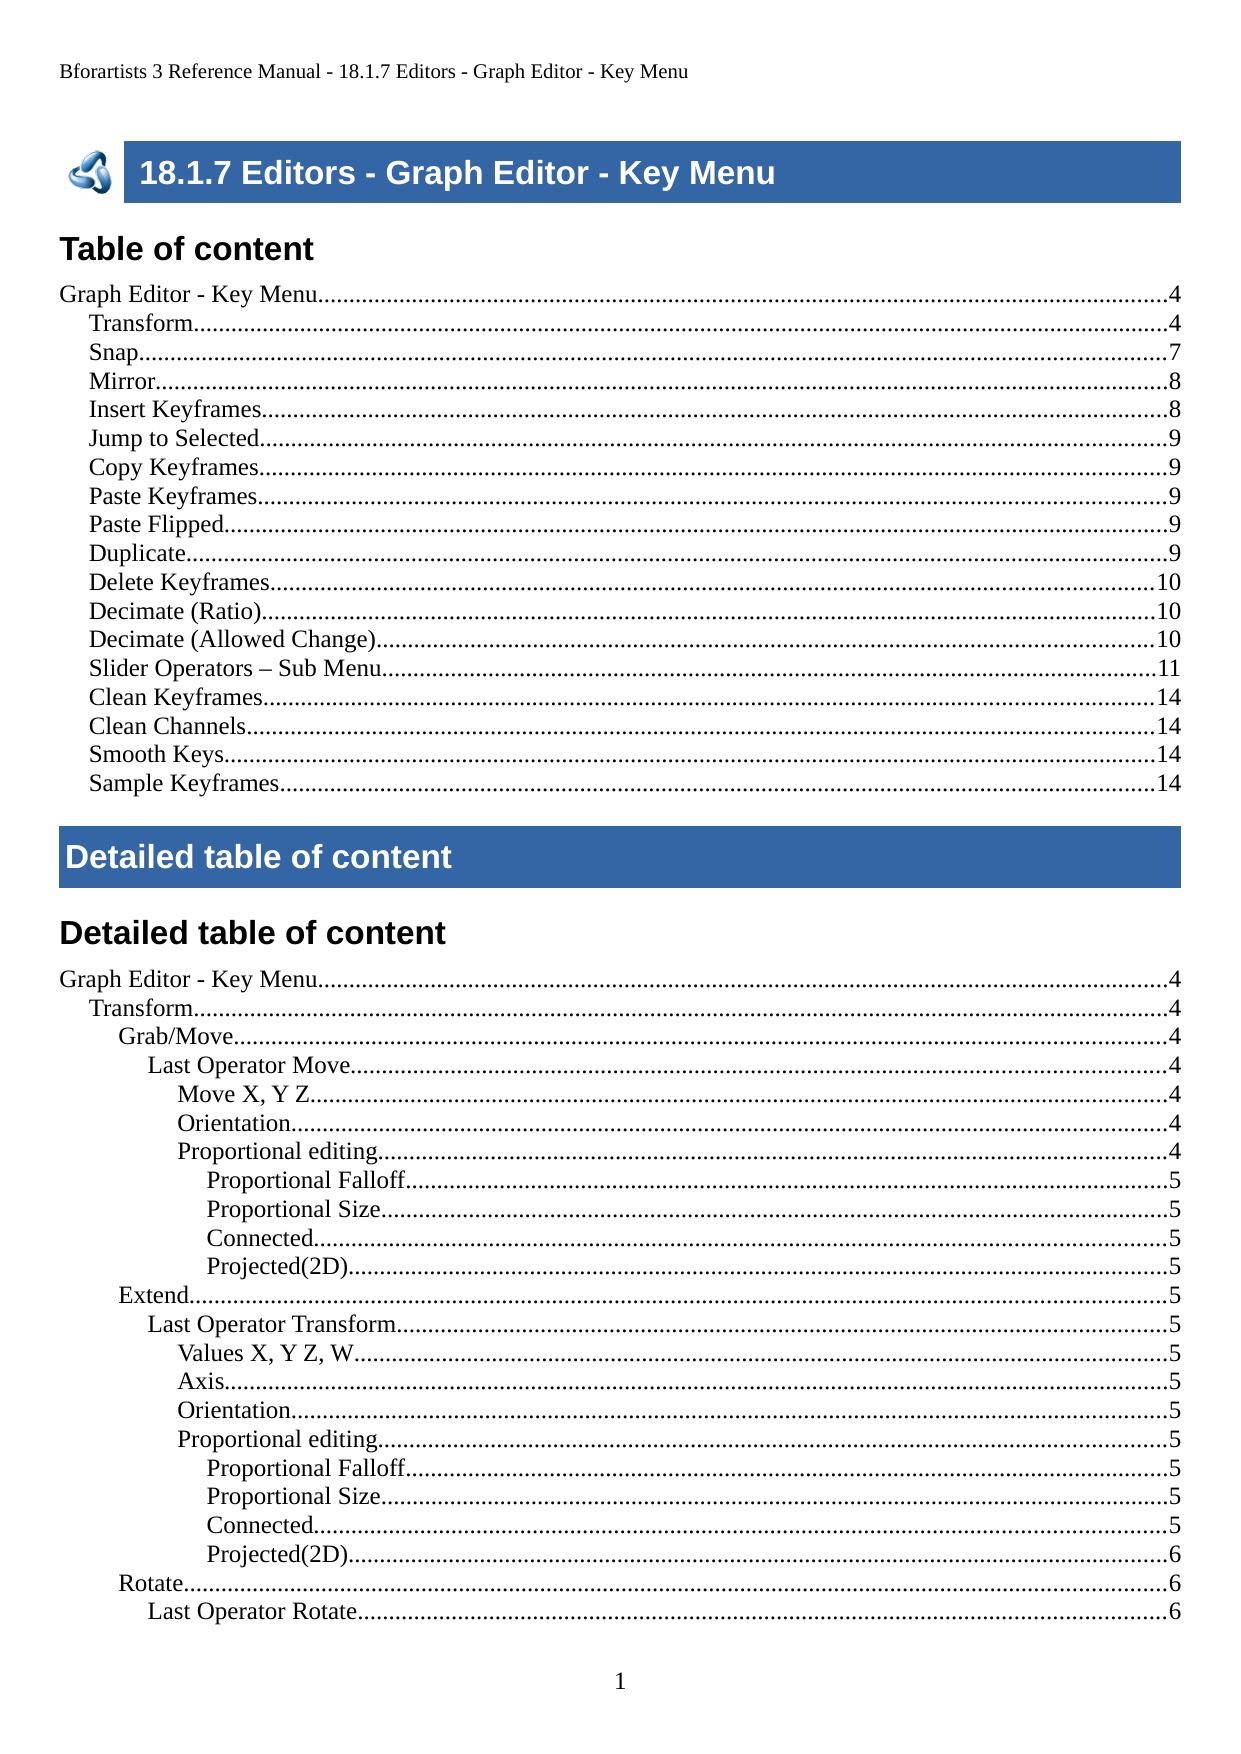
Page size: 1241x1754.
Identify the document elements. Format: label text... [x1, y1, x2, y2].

text Proportional Falloff 5 [206, 1165, 1181, 1194]
text Proportional editing 4 [177, 1136, 1181, 1165]
text Clean Channels 14 [88, 711, 1181, 739]
text Extend 5 [118, 1280, 1181, 1309]
text Delete Keyframes 10 [88, 567, 1181, 596]
text Last Operator Move 4 [147, 1050, 1181, 1079]
table_header 18.1.7 Editors - Graph Editor - Key Menu [124, 141, 1181, 203]
text Smooth Keys 14 [88, 739, 1181, 768]
text Transform 4 [88, 993, 1181, 1021]
subtitle Table of content [59, 228, 1181, 267]
text Axis 5 [177, 1366, 1181, 1395]
text Graph Editor - Key Menu 4 [59, 279, 1181, 308]
text Paste Flipped 9 [88, 509, 1181, 538]
text Copy Keyframes 9 [88, 452, 1181, 481]
table_header Detailed table of content [59, 826, 1181, 888]
text Snap 7 [88, 337, 1181, 366]
text Last Operator Transform 5 [147, 1309, 1181, 1338]
text Values X, Y Z, W 5 [177, 1338, 1181, 1366]
text Proportional Falloff 5 [206, 1453, 1181, 1481]
text Projected(2D) 6 [206, 1539, 1181, 1568]
subtitle Detailed table of content [59, 913, 1181, 951]
text Duplicate 9 [88, 538, 1181, 567]
text Sample Keyframes 14 [88, 768, 1181, 797]
table_header [59, 141, 124, 203]
text Slider Operators – Sub Menu 11 [88, 653, 1181, 682]
text Transform 4 [88, 308, 1181, 337]
text Insert Keyframes 8 [88, 394, 1181, 423]
text Paste Keyframes 9 [88, 481, 1181, 509]
text Move X, Y Z 4 [177, 1079, 1181, 1108]
text Rotate 6 [118, 1568, 1181, 1596]
text Mirror 8 [88, 366, 1181, 394]
text Proportional Size 5 [206, 1481, 1181, 1510]
text Proportional editing 5 [177, 1424, 1181, 1453]
text Decimate (Ratio) 10 [88, 596, 1181, 624]
text Connected 5 [206, 1510, 1181, 1539]
text Graph Editor - Key Menu 4 [59, 964, 1181, 993]
text Clean Keyframes 14 [88, 682, 1181, 711]
text Grab/Move 4 [118, 1021, 1181, 1050]
picture [65, 147, 114, 197]
text Projected(2D) 5 [206, 1251, 1181, 1280]
text Decimate (Allowed Change) 10 [88, 624, 1181, 653]
text Orientation 5 [177, 1395, 1181, 1424]
text Connected 5 [206, 1223, 1181, 1251]
text Last Operator Rotate 6 [147, 1596, 1181, 1625]
text Jump to Selected 9 [88, 423, 1181, 452]
text Proportional Size 5 [206, 1194, 1181, 1223]
text Orientation 4 [177, 1108, 1181, 1136]
